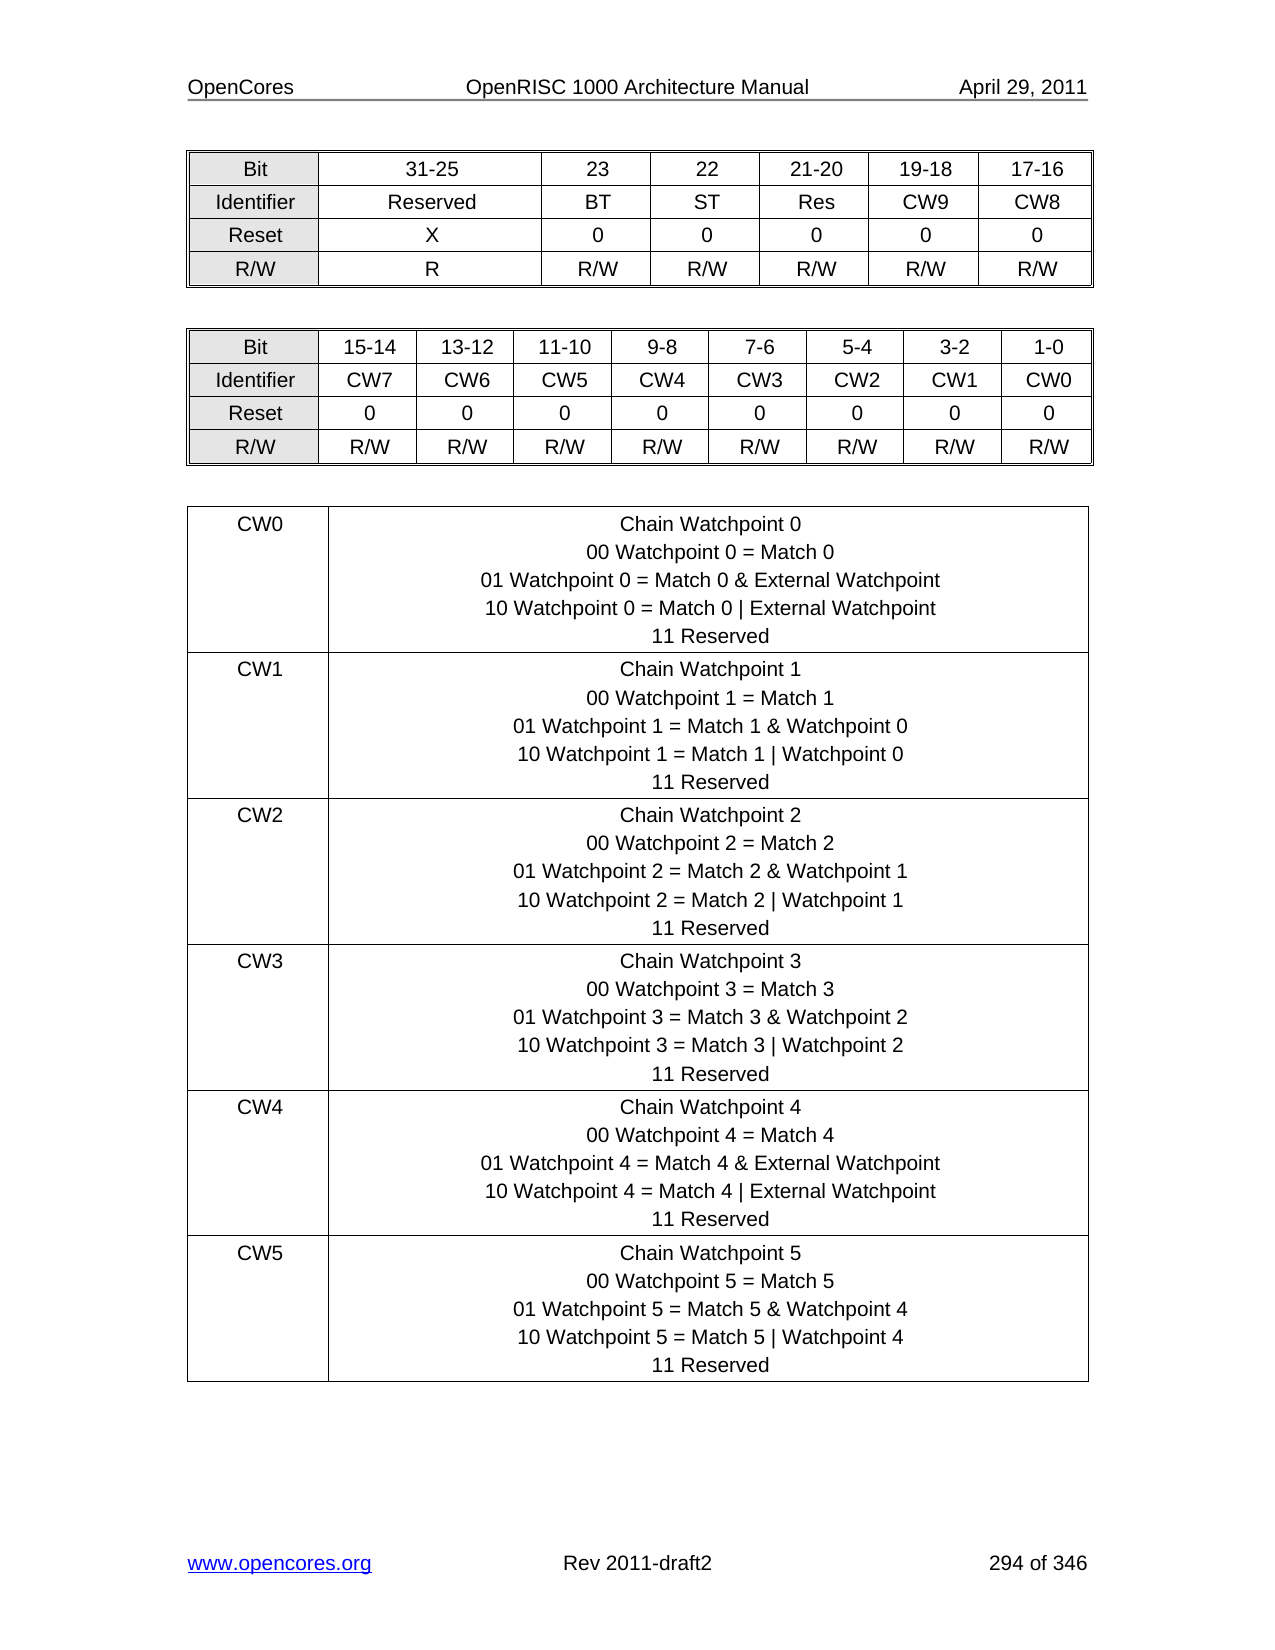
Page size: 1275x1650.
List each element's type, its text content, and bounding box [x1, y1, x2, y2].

table_cell R/W [760, 252, 868, 284]
table_cell CW1 [188, 653, 328, 798]
table_cell 0 [869, 219, 978, 251]
table_header Bit [190, 331, 318, 363]
table_cell R/W [807, 430, 903, 463]
table_cell Chain Watchpoint 3 00 Watchpoint 3 = Match 3 01 Watchpoint 3 = Match 3 & Watchpoint 2 10 Watchpoint 3 = Match 3 | Watchpoint 2 11 Reserved [329, 945, 1088, 1089]
table_cell 0 [760, 219, 868, 251]
table_cell CW9 [869, 186, 978, 218]
table_cell CW0 [1002, 364, 1091, 396]
table_cell CW5 [188, 1236, 328, 1381]
table_cell R/W [190, 252, 318, 284]
table_cell BT [542, 186, 650, 218]
table_cell 0 [319, 397, 416, 429]
table_header 21-20 [760, 153, 868, 184]
table_header 15-14 [319, 331, 416, 363]
table_cell CW4 [612, 364, 708, 396]
table_cell Chain Watchpoint 4 00 Watchpoint 4 = Match 4 01 Watchpoint 4 = Match 4 & External Watchpoint 10 Watchpoint 4 = Match 4 | External Watchpoint 11 Reserved [329, 1091, 1088, 1235]
table_cell Reset [190, 397, 318, 429]
table_cell 0 [612, 397, 708, 429]
table_cell X [319, 219, 541, 251]
table_cell R [319, 252, 541, 284]
table_cell Reserved [319, 186, 541, 218]
table_header 13-12 [417, 331, 513, 363]
table_cell 0 [651, 219, 759, 251]
table_header 17-16 [979, 153, 1091, 184]
table_cell R/W [190, 430, 318, 463]
table_cell R/W [904, 430, 1001, 463]
table_cell CW3 [188, 945, 328, 1089]
table_cell R/W [869, 252, 978, 284]
table_cell Identifier [190, 364, 318, 396]
table_header 11-10 [514, 331, 611, 363]
table_cell R/W [612, 430, 708, 463]
table_cell 0 [979, 219, 1091, 251]
table_cell 0 [1002, 397, 1091, 429]
table_header 9-8 [612, 331, 708, 363]
table_cell R/W [979, 252, 1091, 284]
table_cell CW4 [188, 1091, 328, 1235]
table_cell R/W [514, 430, 611, 463]
table_header Chain Watchpoint 0 00 Watchpoint 0 = Match 0 01 Watchpoint 0 = Match 0 & External Watchpoint 10 Watchpoint 0 = Match 0 | External Watchpoint 11 Reserved [329, 507, 1088, 652]
table_cell R/W [542, 252, 650, 284]
table_cell CW5 [514, 364, 611, 396]
table_cell R/W [709, 430, 806, 463]
table_cell CW6 [417, 364, 513, 396]
table_cell Chain Watchpoint 2 00 Watchpoint 2 = Match 2 01 Watchpoint 2 = Match 2 & Watchpoint 1 10 Watchpoint 2 = Match 2 | Watchpoint 1 11 Reserved [329, 799, 1088, 944]
table_cell CW2 [807, 364, 903, 396]
table_header 5-4 [807, 331, 903, 363]
table_cell 0 [514, 397, 611, 429]
table_cell 0 [542, 219, 650, 251]
table_cell 0 [709, 397, 806, 429]
table_cell Chain Watchpoint 1 00 Watchpoint 1 = Match 1 01 Watchpoint 1 = Match 1 & Watchpoint 0 10 Watchpoint 1 = Match 1 | Watchpoint 0 11 Reserved [329, 653, 1088, 798]
table_header 19-18 [869, 153, 978, 184]
table_cell Identifier [190, 186, 318, 218]
table_cell CW8 [979, 186, 1091, 218]
table_cell R/W [417, 430, 513, 463]
table_cell 0 [904, 397, 1001, 429]
table_header 23 [542, 153, 650, 184]
table_cell ST [651, 186, 759, 218]
table_cell Chain Watchpoint 5 00 Watchpoint 5 = Match 5 01 Watchpoint 5 = Match 5 & Watchpoint 4 10 Watchpoint 5 = Match 5 | Watchpoint 4 11 Reserved [329, 1236, 1088, 1381]
table_cell R/W [319, 430, 416, 463]
table_header 3-2 [904, 331, 1001, 363]
table_header CW0 [188, 507, 328, 652]
table_header Bit [190, 153, 318, 184]
table_header 7-6 [709, 331, 806, 363]
table_cell R/W [651, 252, 759, 284]
table_cell CW1 [904, 364, 1001, 396]
table_header 31-25 [319, 153, 541, 184]
table_cell CW3 [709, 364, 806, 396]
table_cell 0 [807, 397, 903, 429]
table_cell 0 [417, 397, 513, 429]
table_cell CW7 [319, 364, 416, 396]
table_cell Res [760, 186, 868, 218]
table_cell CW2 [188, 799, 328, 944]
table_cell R/W [1002, 430, 1091, 463]
table_header 22 [651, 153, 759, 184]
table_header 1-0 [1002, 331, 1091, 363]
table_cell Reset [190, 219, 318, 251]
